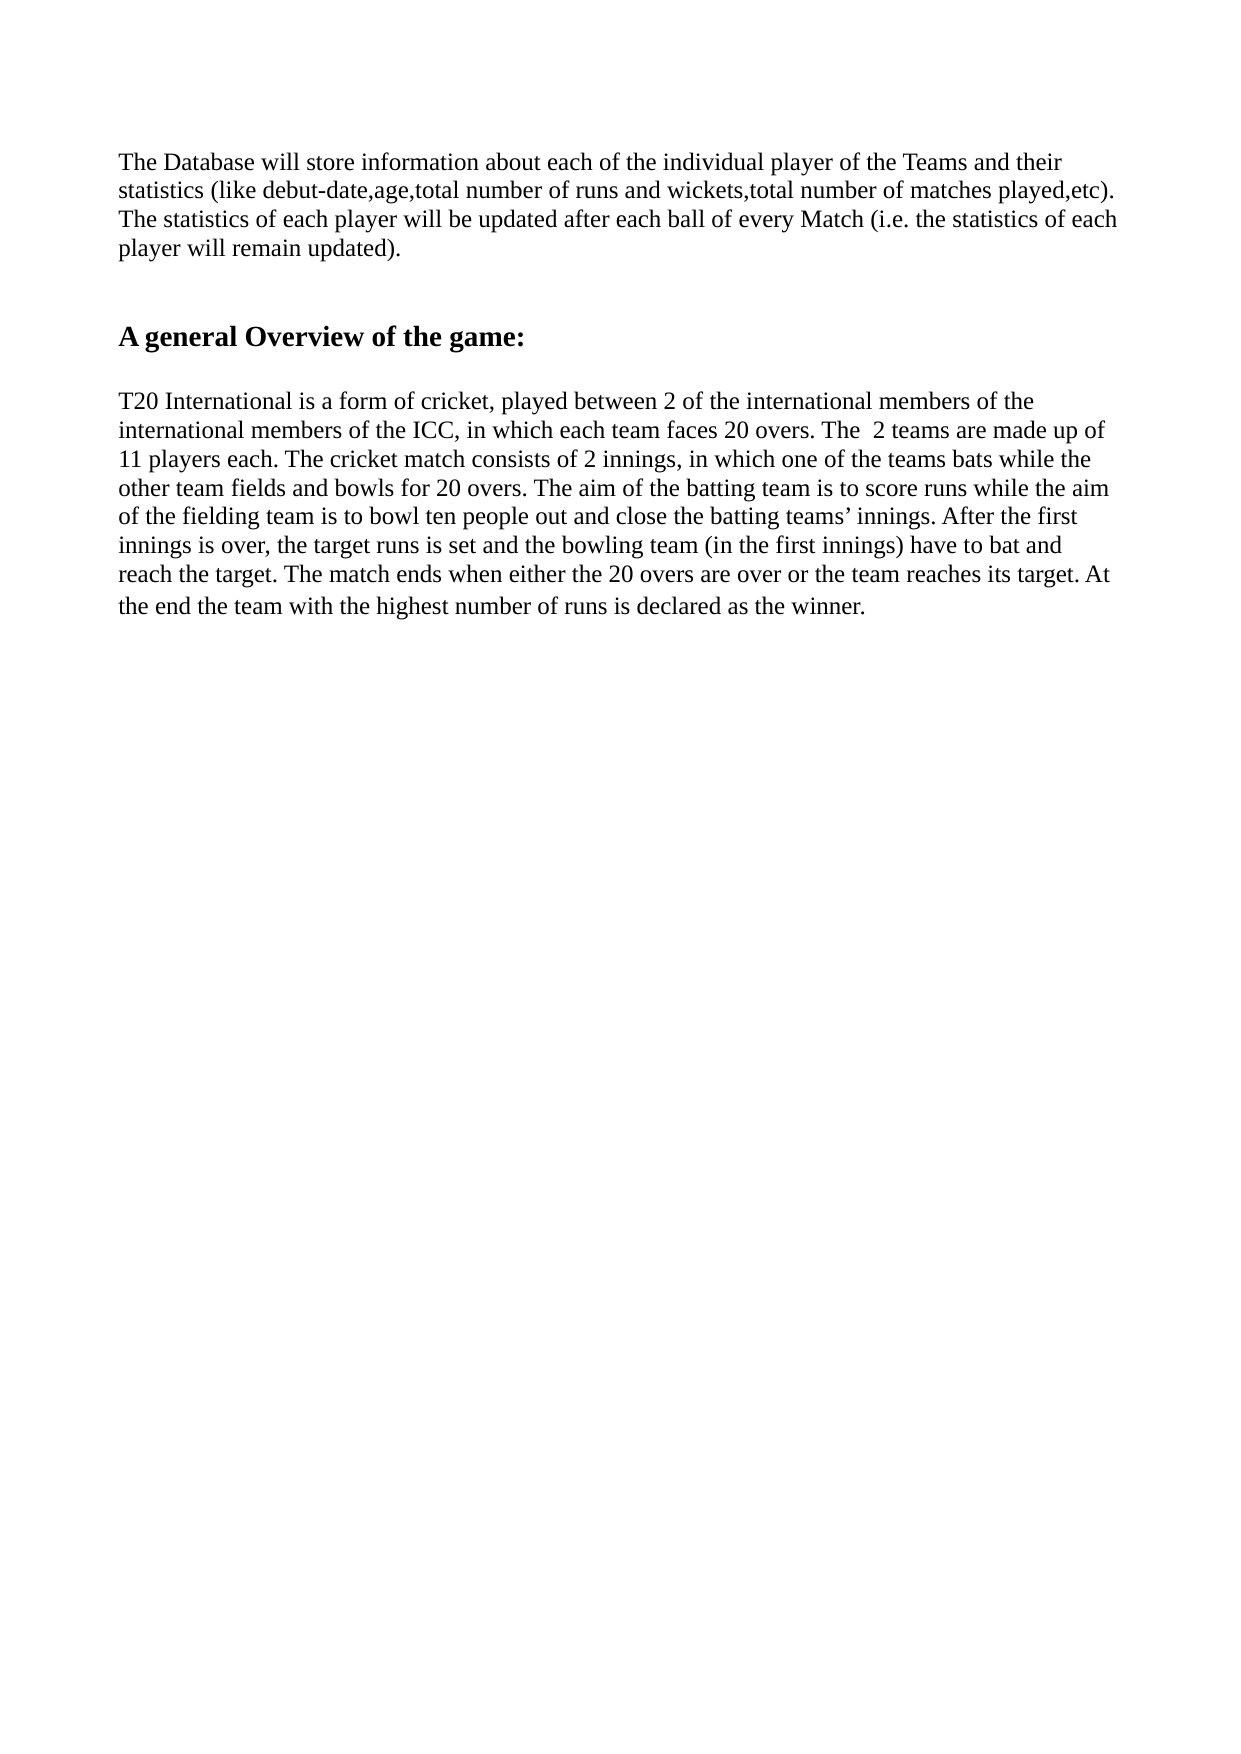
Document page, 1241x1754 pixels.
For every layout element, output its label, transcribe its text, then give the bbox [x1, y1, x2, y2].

text A general Overview of the game: [118, 319, 1122, 353]
text T20 International is a form of cricket, played between 2 of the international members of the international members of the ICC, in which each team faces 20 overs. The 2 teams are made up of 11 players each. The cricket match consists of 2 innings, in which one of the teams bats while the other team fields and bowls for 20 overs. The aim of the batting team is to score runs while the aim of the fielding team is to bowl ten people out and close the batting teams’ innings. After the first innings is over, the target runs is set and the bowling team (in the first innings) have to bat and reach the target. The match ends when either the 20 overs are over or the team reaches its target. At the end the team with the highest number of runs is declared as the winner. [118, 386, 1122, 622]
text The statistics of each player will be updated after each ball of every Match (i.e. the statistics of each player will remain updated). [118, 204, 1122, 262]
text The Database will store information about each of the individual player of the Teams and their statistics (like debut-date,age,total number of runs and wickets,total number of matches played,etc). [118, 147, 1122, 204]
